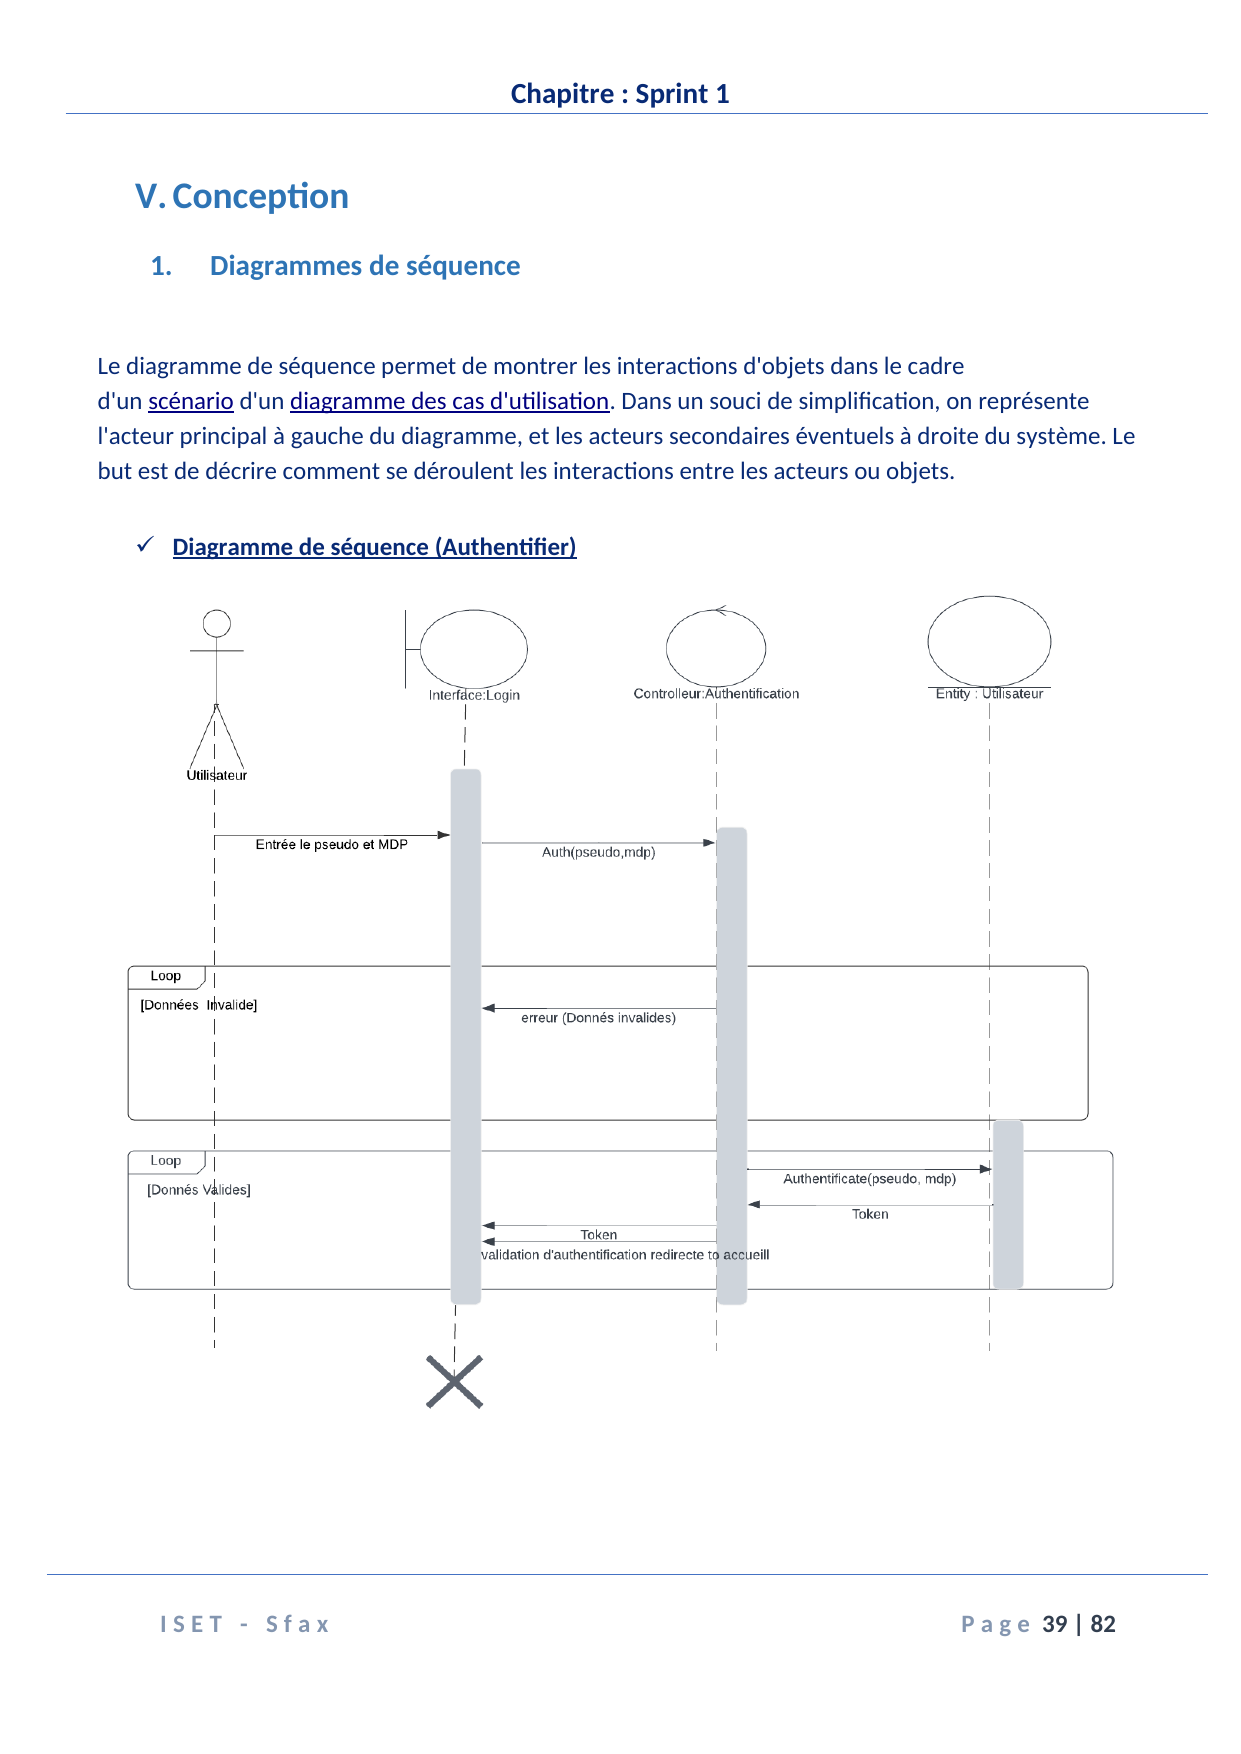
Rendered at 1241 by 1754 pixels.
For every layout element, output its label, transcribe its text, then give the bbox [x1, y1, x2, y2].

list Diagramme de séquence (Authentifier) [135, 531, 1143, 562]
subtitle Diagrammes de séquence [172, 247, 1143, 283]
text Le diagramme de séquence permet de montrer les interactions d'objets dans le cadre d'un scénario d'un diagramme des cas d'utilisation. Dans un souci de simplification, on représente l'acteur principal à gauche du diagramme, et les acteurs secondaires éventuels à droite du système. Le but est de décrire comment se déroulent les interactions entre les acteurs ou objets. [97, 350, 1143, 486]
subtitle Conception [135, 172, 1143, 218]
